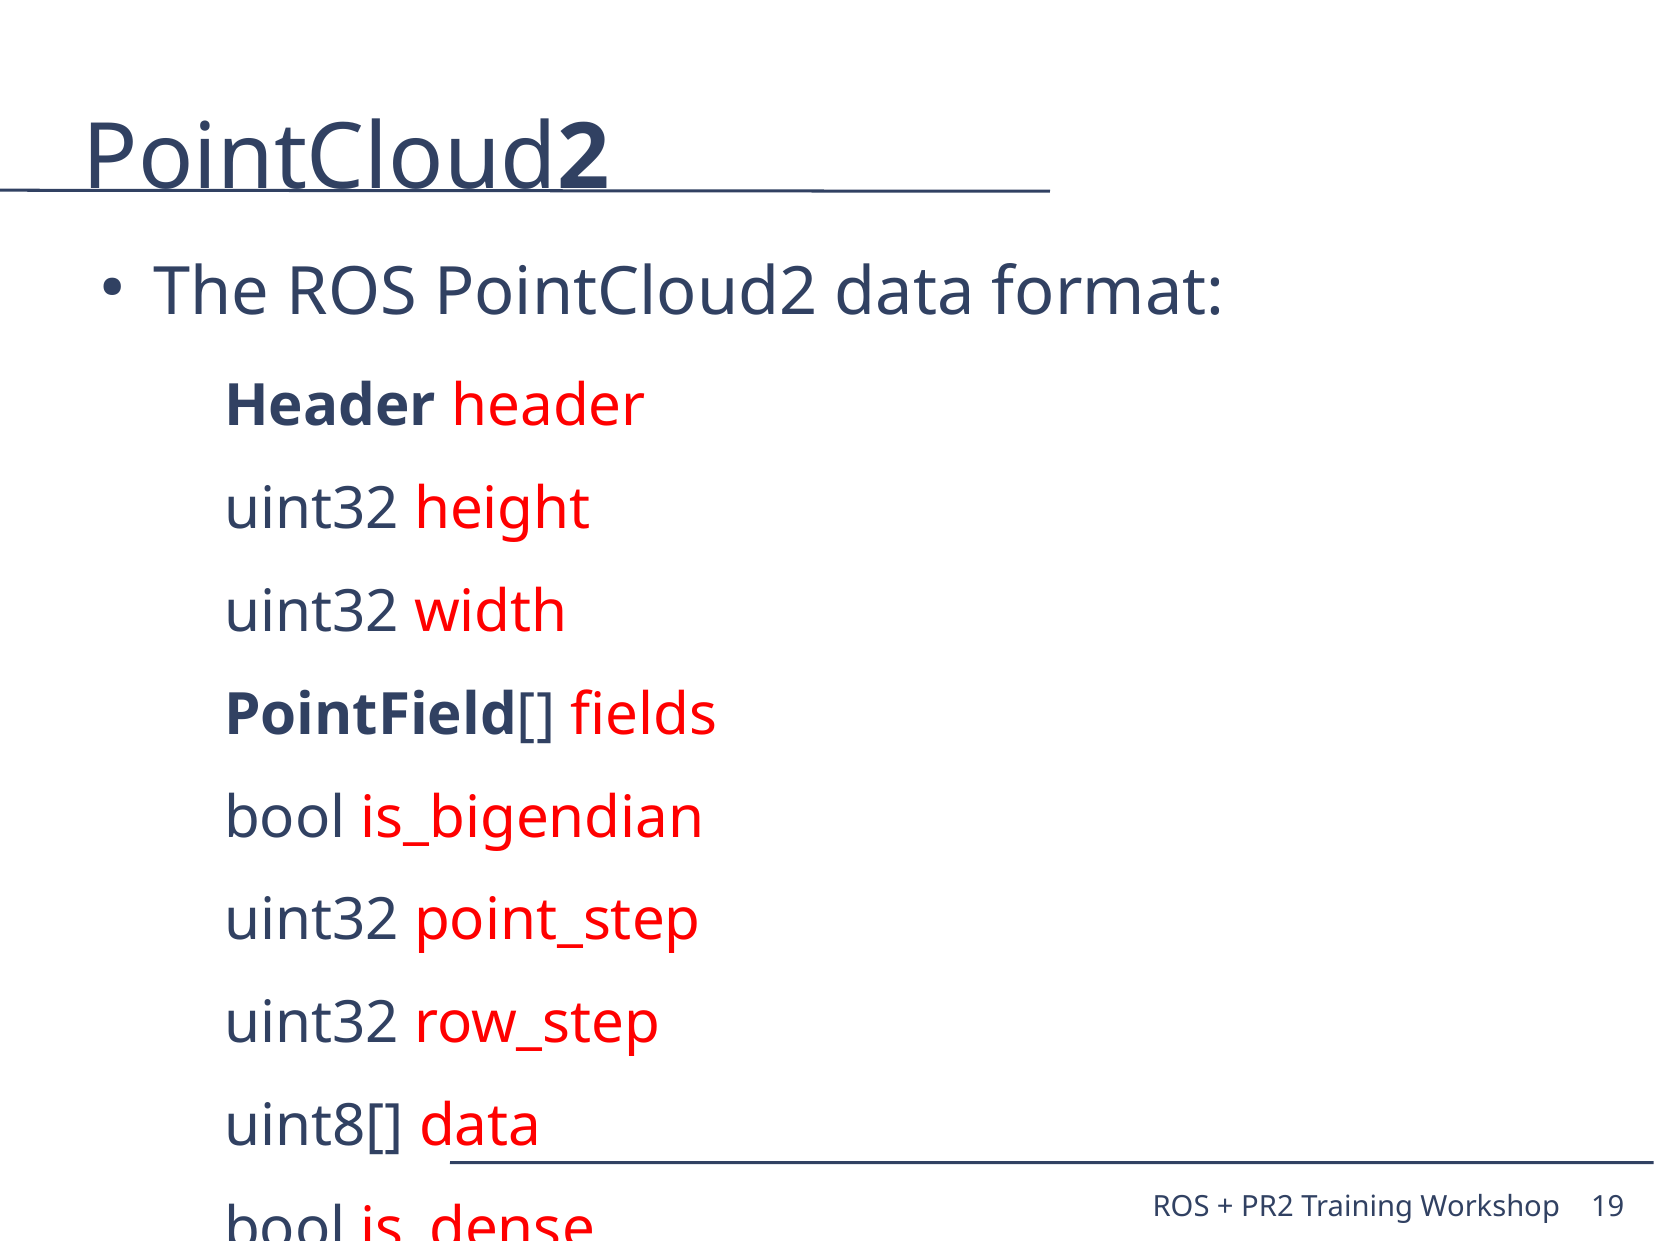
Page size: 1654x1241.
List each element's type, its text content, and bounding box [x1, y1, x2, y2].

list The ROS PointCloud2 data format: Header header uint32 height uint32 width PointField[] fields bool is_bigendian uint32 point_step uint32 row_step uint8[] data bool is_dense [82, 242, 1571, 1191]
title PointCloud2 [82, 56, 1571, 242]
